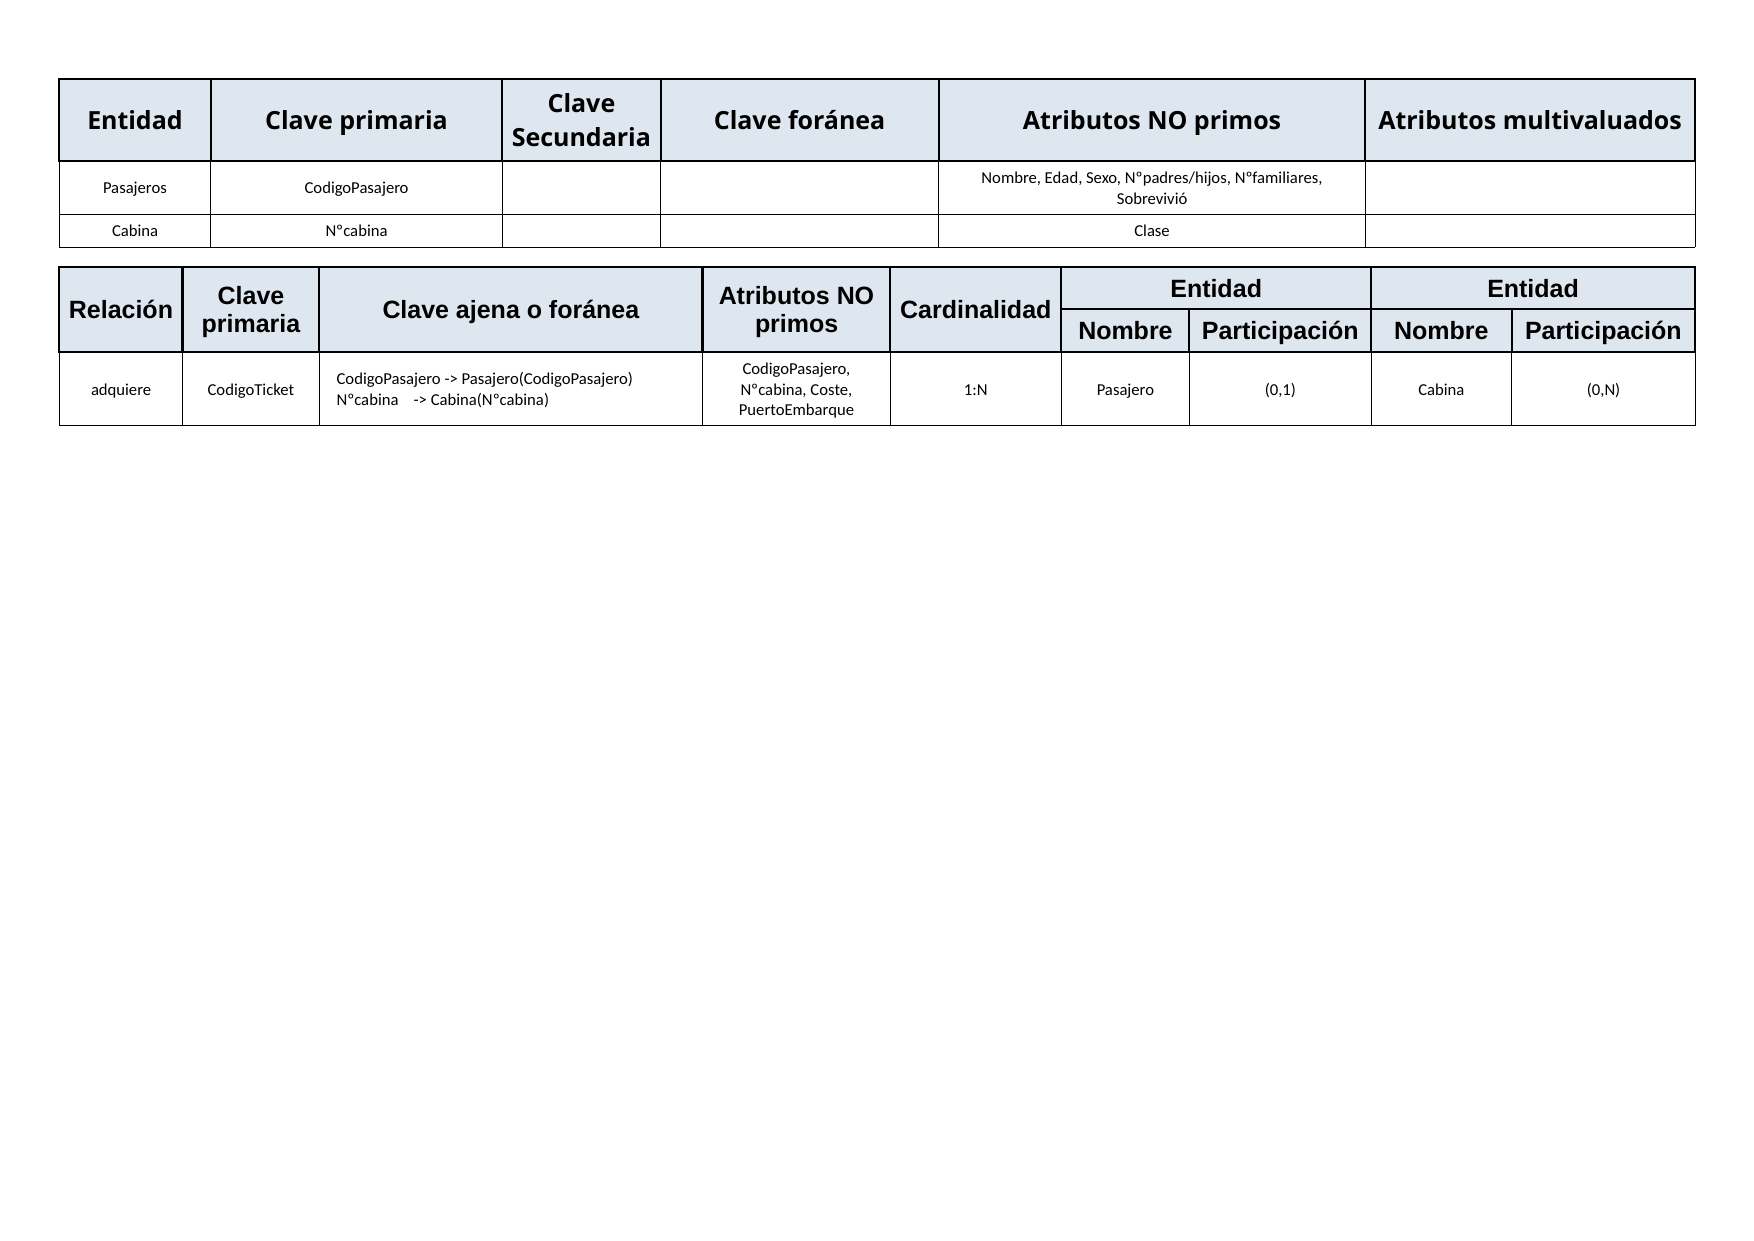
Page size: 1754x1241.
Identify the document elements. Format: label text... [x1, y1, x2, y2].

table_cell Pasajeros [60, 162, 210, 214]
table_cell Pasajero [1062, 353, 1189, 425]
table_cell Cabina [60, 215, 210, 246]
table_cell CodigoPasajero [211, 162, 502, 214]
table_cell Participación [1513, 310, 1694, 351]
table_cell [661, 162, 938, 214]
table_cell Clase [939, 215, 1365, 246]
table_cell CodigoTicket [183, 353, 319, 425]
table_header Clave Secundaria [503, 80, 660, 160]
table_cell (0,1) [1190, 353, 1371, 425]
table_header Clave foránea [662, 80, 938, 160]
table_cell [1366, 215, 1695, 246]
table_cell [503, 215, 660, 246]
table_header Entidad [1372, 268, 1694, 308]
table_cell [503, 162, 660, 214]
table_cell (0,N) [1512, 353, 1695, 425]
table_cell Cabina [1372, 353, 1511, 425]
table_cell CodigoPasajero, Nºcabina, Coste, PuertoEmbarque [703, 353, 890, 425]
table_header Cardinalidad [891, 268, 1060, 351]
table_cell Nombre [1372, 310, 1511, 351]
table_header Relación [60, 268, 181, 351]
table_cell [1366, 162, 1695, 214]
table_cell Nombre [1062, 310, 1188, 351]
table_header Atributos multivaluados [1366, 80, 1694, 160]
table_header Atributos NO primos [704, 268, 889, 351]
table_header Clave ajena o foránea [320, 268, 701, 351]
table_header Entidad [1062, 268, 1370, 308]
table_cell Nºcabina [211, 215, 502, 246]
table_header Atributos NO primos [940, 80, 1364, 160]
table_cell Participación [1190, 310, 1370, 351]
table_cell adquiere [60, 353, 182, 425]
table_header Entidad [60, 80, 210, 160]
table_cell Nombre, Edad, Sexo, Nºpadres/hijos, Nºfamiliares, Sobrevivió [939, 162, 1365, 214]
table_cell [661, 215, 938, 246]
table_cell 1:N [891, 353, 1061, 425]
table_cell CodigoPasajero -> Pasajero(CodigoPasajero) Nºcabina -> Cabina(Nºcabina) [320, 353, 702, 425]
table_header Clave primaria [212, 80, 501, 160]
table_header Clave primaria [184, 268, 318, 351]
